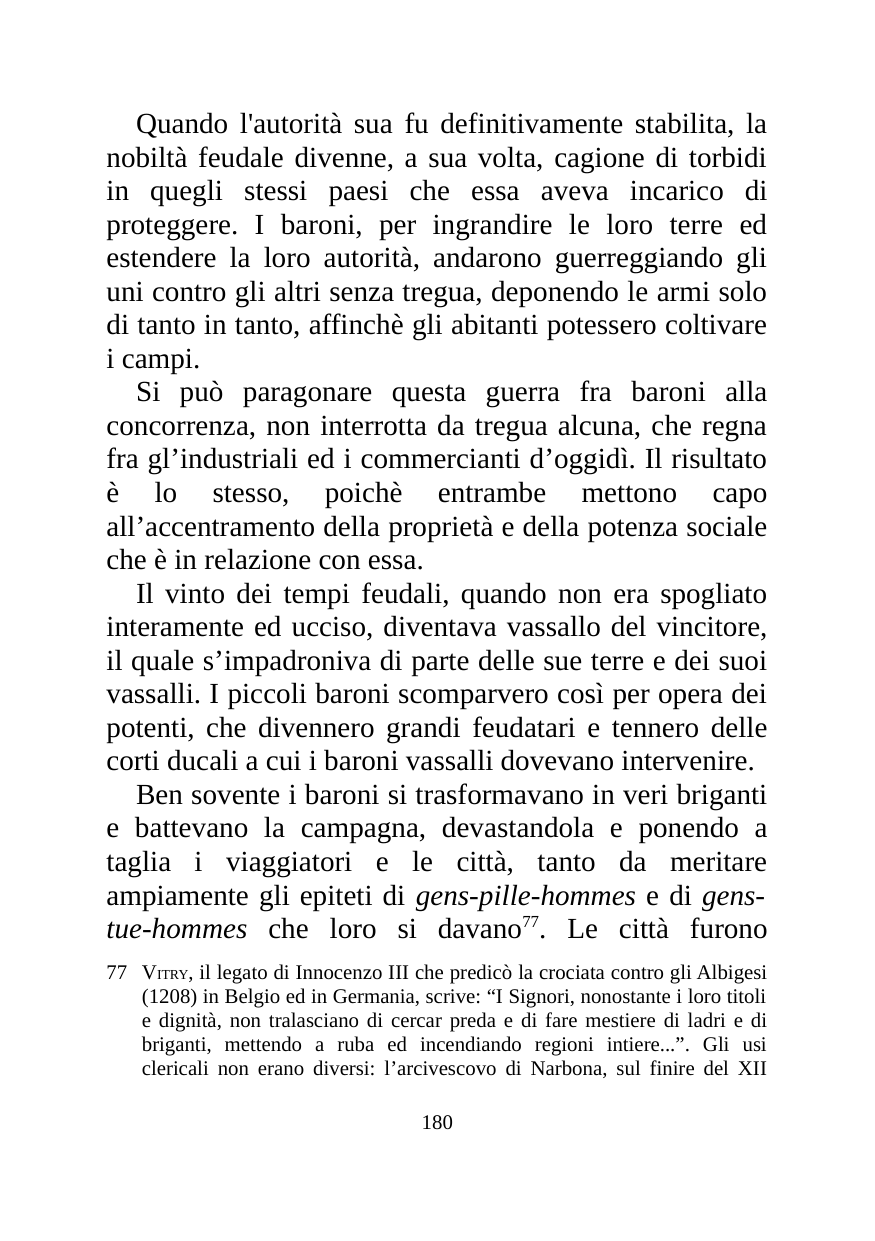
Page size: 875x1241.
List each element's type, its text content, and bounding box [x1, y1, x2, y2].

text Vitry, il legato di Innocenzo III che predicò la crociata contro gli Albigesi (1208) in Belgio ed in Germania, scrive: “I Signori, nonostante i loro titoli e dignità, non tralasciano di cercar preda e di fare mestiere di ladri e di briganti, mettendo a ruba ed incendiando regioni intiere...”. Gli usi clericali non erano diversi: l’arcivescovo di Narbona, sul finire del XII [106, 960, 768, 1080]
text Il vinto dei tempi feudali, quando non era spogliato interamente ed ucciso, diventava vassallo del vincitore, il quale s’impadroniva di parte delle sue terre e dei suoi vassalli. I piccoli baroni scomparvero così per opera dei potenti, che divennero grandi feudatari e tennero delle corti ducali a cui i baroni vassalli dovevano intervenire. [106, 576, 768, 777]
text Quando l'autorità sua fu definitivamente stabilita, la nobiltà feudale divenne, a sua volta, cagione di torbidi in quegli stessi paesi che essa aveva incarico di proteggere. I baroni, per ingrandire le loro terre ed estendere la loro autorità, andarono guerreggiando gli uni contro gli altri senza tregua, deponendo le armi solo di tanto in tanto, affinchè gli abitanti potessero coltivare i campi. [106, 106, 768, 374]
text Si può paragonare questa guerra fra baroni alla concorrenza, non interrotta da tregua alcuna, che regna fra gl’industriali ed i commercianti d’oggidì. Il risultato è lo stesso, poichè entrambe mettono capo all’accentramento della proprietà e della potenza sociale che è in relazione con essa. [106, 374, 768, 576]
text Ben sovente i baroni si trasformavano in veri briganti e battevano la campagna, devastandola e ponendo a taglia i viaggiatori e le città, tanto da meritare ampiamente gli epiteti di gens-pille-hommes e di gens-tue-hommes che loro si davano. Le città furono [106, 777, 768, 945]
